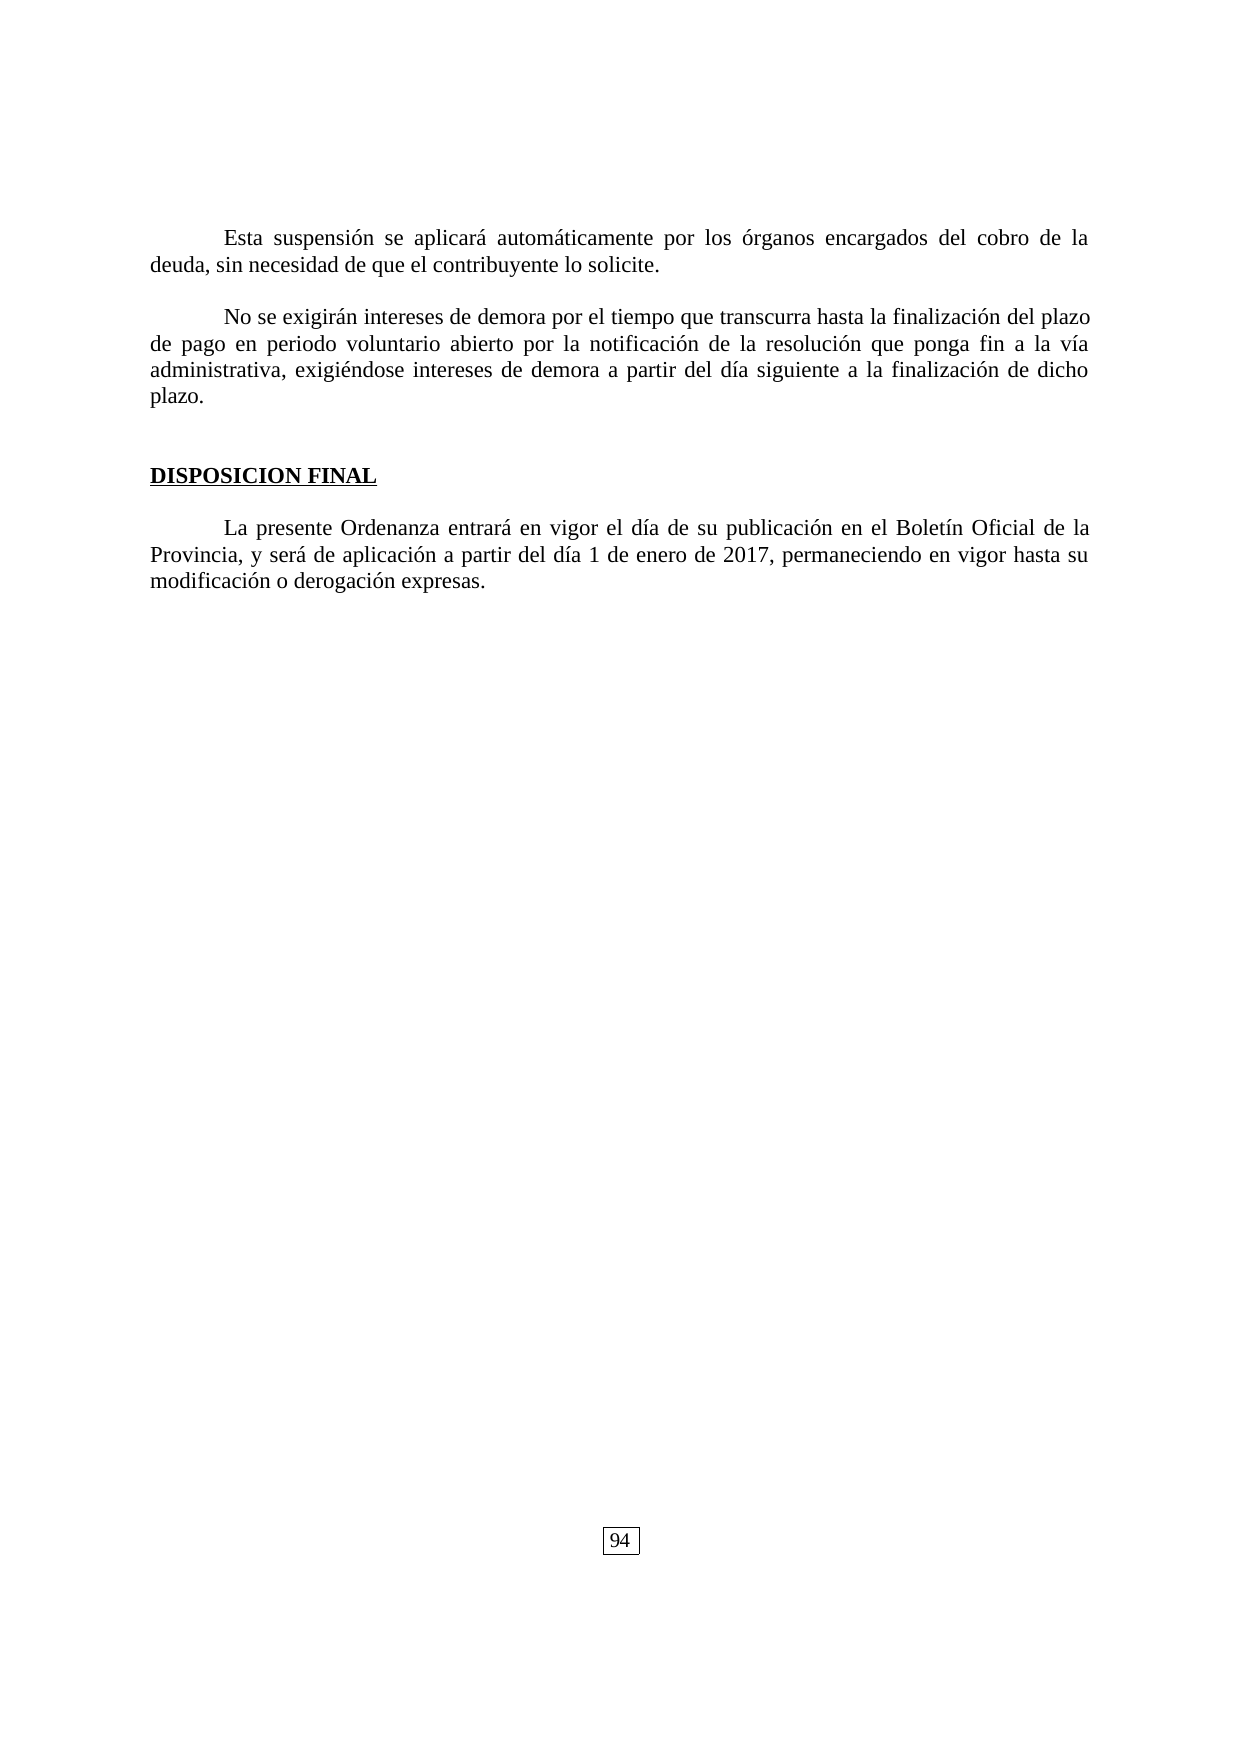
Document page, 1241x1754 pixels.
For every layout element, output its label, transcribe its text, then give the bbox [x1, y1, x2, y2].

text La presente Ordenanza entrará en vigor el día de su publicación en el Boletín Oficial de la Provincia, y será de aplicación a partir del día 1 de enero de 2017, permaneciendo en vigor hasta su modificación o derogación expresas. [150, 514, 1091, 593]
text Esta suspensión se aplicará automáticamente por los órganos encargados del cobro de la deuda, sin necesidad de que el contribuyente lo solicite. [150, 224, 1090, 277]
subtitle DISPOSICION FINAL [150, 462, 1107, 488]
text No se exigirán intereses de demora por el tiempo que transcurra hasta la finalización del plazo de pago en periodo voluntario abierto por la notificación de la resolución que ponga fin a la vía administrativa, exigiéndose intereses de demora a partir del día siguiente a la finalización de dicho plazo. [150, 303, 1090, 409]
